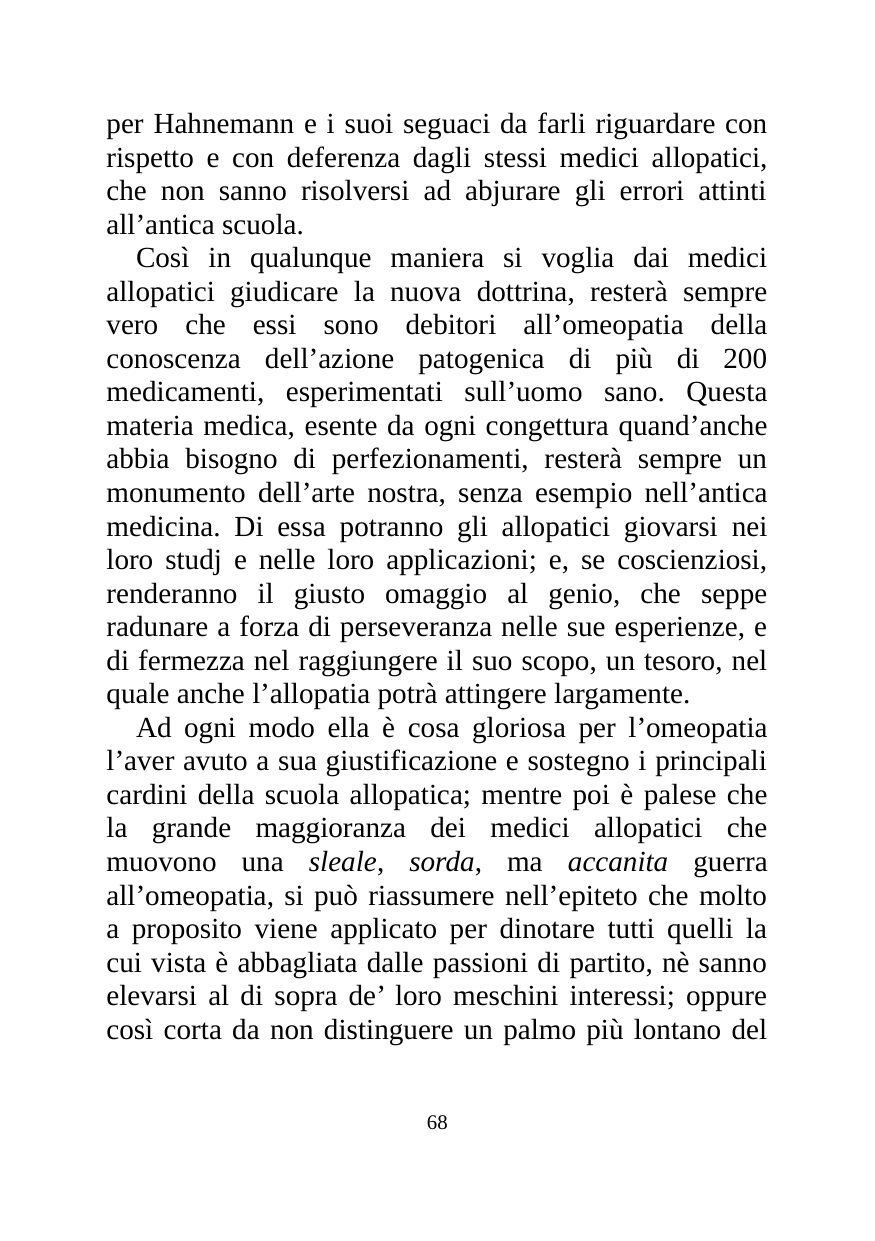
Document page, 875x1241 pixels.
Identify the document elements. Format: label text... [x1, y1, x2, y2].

text Così in qualunque maniera si voglia dai medici allopatici giudicare la nuova dottrina, resterà sempre vero che essi sono debitori all’omeopatia della conoscenza dell’azione patogenica di più di 200 medicamenti, esperimentati sull’uomo sano. Questa materia medica, esente da ogni congettura quand’anche abbia bisogno di perfezionamenti, resterà sempre un monumento dell’arte nostra, senza esempio nell’antica medicina. Di essa potranno gli allopatici giovarsi nei loro studj e nelle loro applicazioni; e, se coscienziosi, renderanno il giusto omaggio al genio, che seppe radunare a forza di perseveranza nelle sue esperienze, e di fermezza nel raggiungere il suo scopo, un tesoro, nel quale anche l’allopatia potrà attingere largamente. [106, 240, 768, 710]
text Ad ogni modo ella è cosa gloriosa per l’omeopatia l’aver avuto a sua giustificazione e sostegno i principali cardini della scuola allopatica; mentre poi è palese che la grande maggioranza dei medici allopatici che muovono una sleale, sorda, ma accanita guerra all’omeopatia, si può riassumere nell’epiteto che molto a proposito viene applicato per dinotare tutti quelli la cui vista è abbagliata dalle passioni di partito, nè sanno elevarsi al di sopra de’ loro meschini interessi; oppure così corta da non distinguere un palmo più lontano del [106, 710, 768, 1045]
text per Hahnemann e i suoi seguaci da farli riguardare con rispetto e con deferenza dagli stessi medici allopatici, che non sanno risolversi ad abjurare gli errori attinti all’antica scuola. [106, 106, 768, 240]
